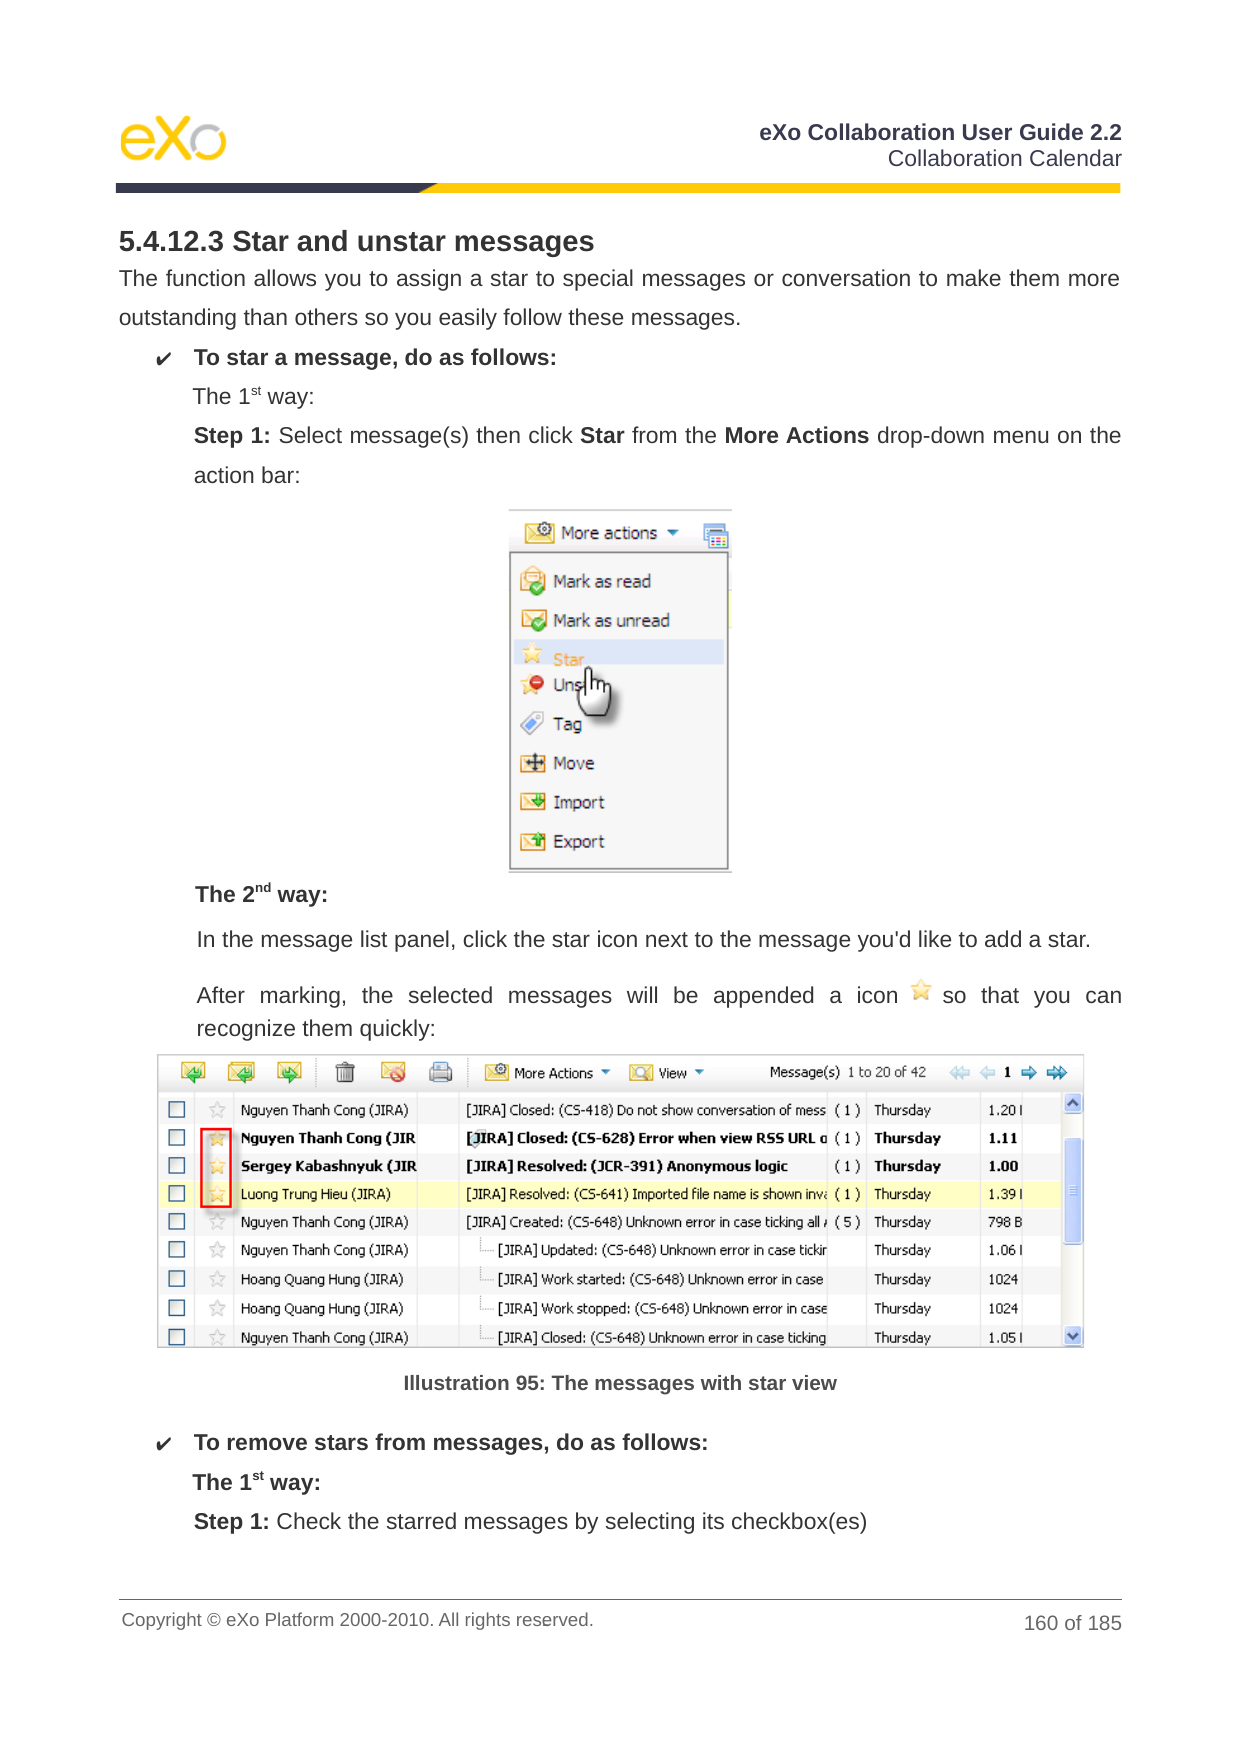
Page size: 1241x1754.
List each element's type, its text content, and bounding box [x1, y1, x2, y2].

picture [156, 1054, 1085, 1348]
subtitle Star and unstar messages [118, 223, 1122, 257]
list In the message list panel, click the star icon next to the message you'd like to add a star. [159, 926, 1122, 953]
list Step 1: Check the starred messages by selecting its checkbox(es) [156, 1508, 1122, 1534]
list To star a message, do as follows: [156, 343, 1122, 370]
picture [115, 183, 1121, 193]
text The 1st way: [118, 383, 1122, 409]
picture [906, 979, 935, 1008]
text The 1st way: [118, 1468, 1122, 1495]
picture [508, 508, 732, 873]
list To remove stars from messages, do as follows: [156, 1429, 1122, 1455]
text Illustration 95: The messages with star view [157, 1348, 1084, 1395]
list The 2nd way: [157, 873, 1122, 907]
text The function allows you to assign a star to special messages or conversation to make them more outstanding than others so you easily follow these messages. [118, 264, 1122, 330]
picture [120, 115, 227, 161]
list Step 1: Select message(s) then click Star from the More Actions drop-down menu on the action bar: [156, 422, 1122, 488]
list After marking, the selected messages will be appended a iconso that you can recognize them quickly: [159, 972, 1122, 1042]
